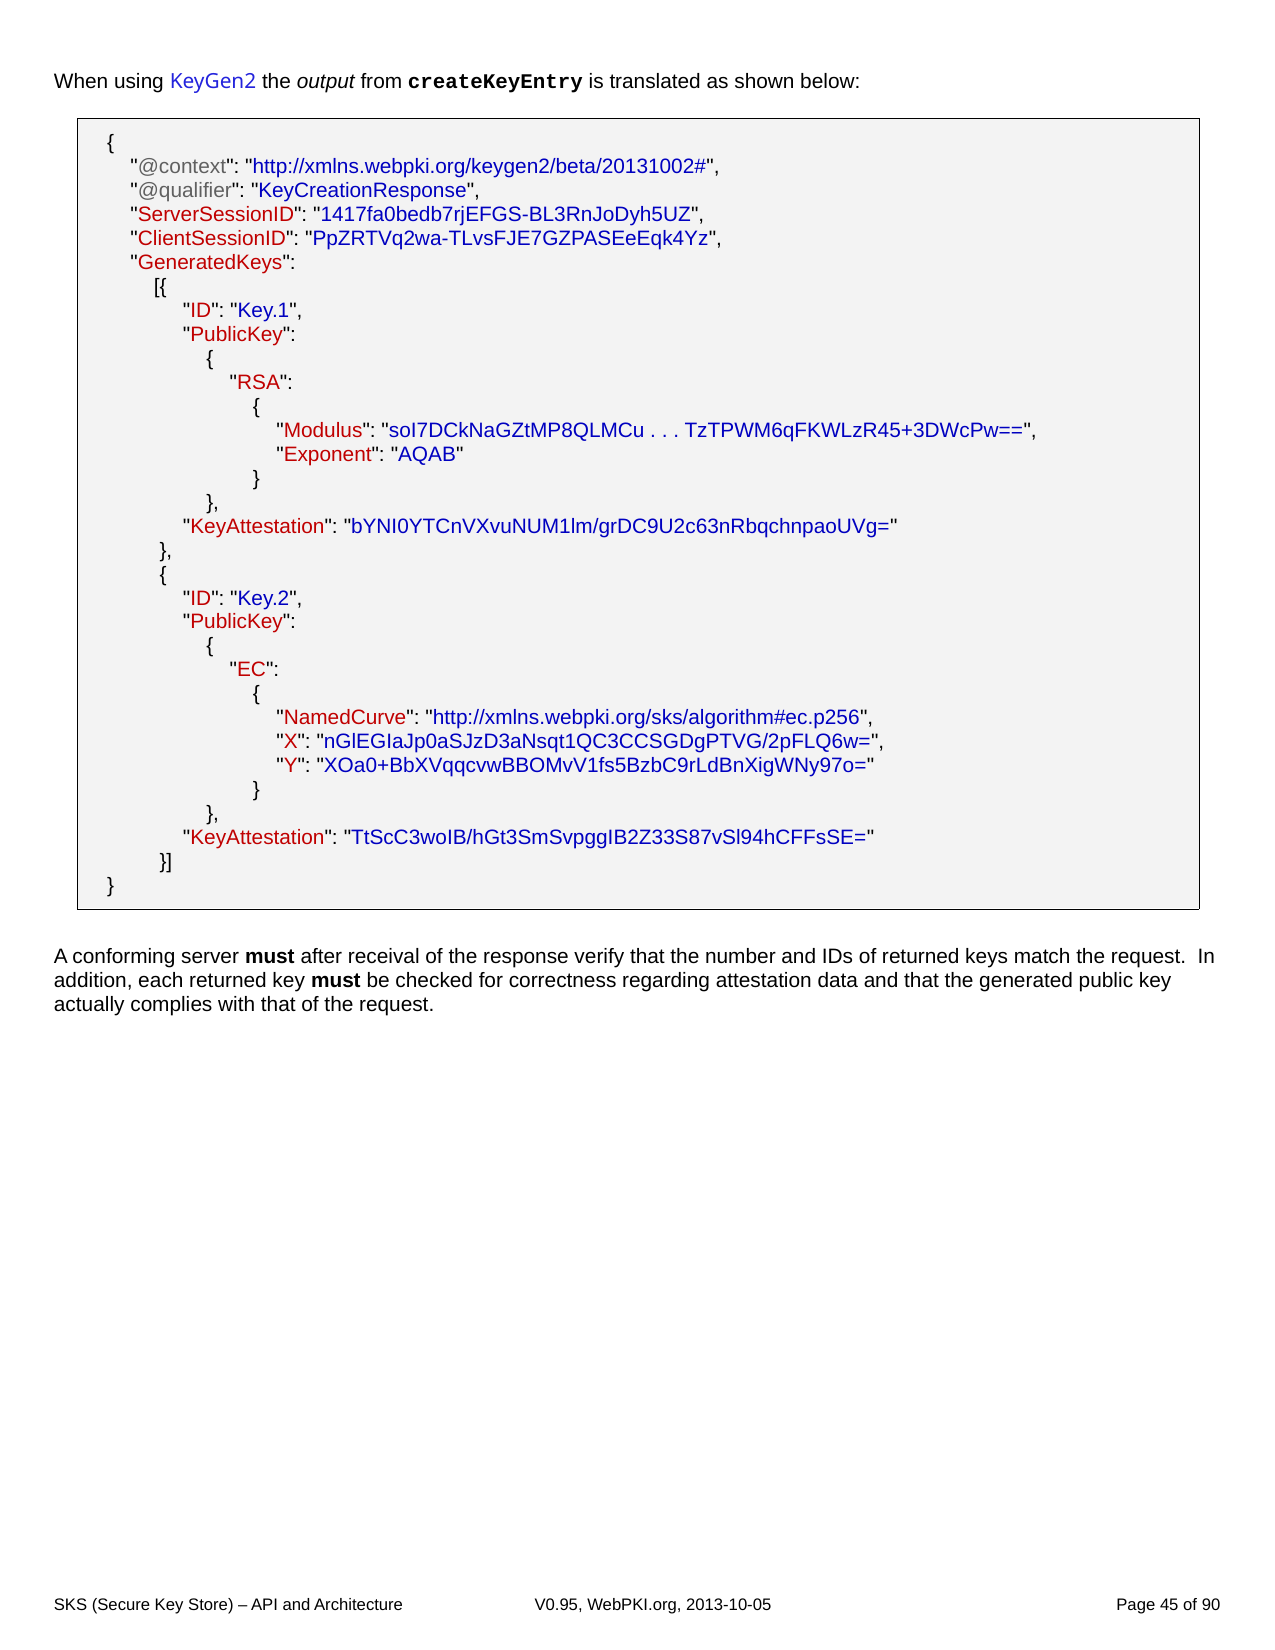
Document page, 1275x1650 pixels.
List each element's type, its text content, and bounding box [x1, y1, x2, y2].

table_header { "@context": "http://xmlns.webpki.org/keygen2/beta/20131002#", "@qualifier": "KeyCreationResponse", "ServerSessionID": "1417fa0bedb7rjEFGS-BL3RnJoDyh5UZ", "ClientSessionID": "PpZRTVq2wa-TLvsFJE7GZPASEeEqk4Yz", "GeneratedKeys": [{ "ID": "Key.1", "PublicKey": { "RSA": { "Modulus": "soI7DCkNaGZtMP8QLMCu . . . TzTPWM6qFKWLzR45+3DWcPw==", "Exponent": "AQAB" } }, "KeyAttestation": "bYNI0YTCnVXvuNUM1lm/grDC9U2c63nRbqchnpaoUVg=" }, { "ID": "Key.2", "PublicKey": { "EC": { "NamedCurve": "http://xmlns.webpki.org/sks/algorithm#ec.p256", "X": "nGlEGIaJp0aSJzD3aNsqt1QC3CCSGDgPTVG/2pFLQ6w=", "Y": "XOa0+BbXVqqcvwBBOMvV1fs5BzbC9rLdBnXigWNy97o=" } }, "KeyAttestation": "TtScC3woIB/hGt3SmSvpggIB2Z33S87vSl94hCFFsSE=" }] } [78, 119, 1199, 908]
text A conforming server must after receival of the response verify that the number and IDs of returned keys match the request. In addition, each returned key must be checked for correctness regarding attestation data and that the generated public key actually complies with that of the request. [54, 944, 1221, 1016]
text When using KeyGen2 the output from createKeyEntry is translated as shown below: [54, 66, 1221, 118]
